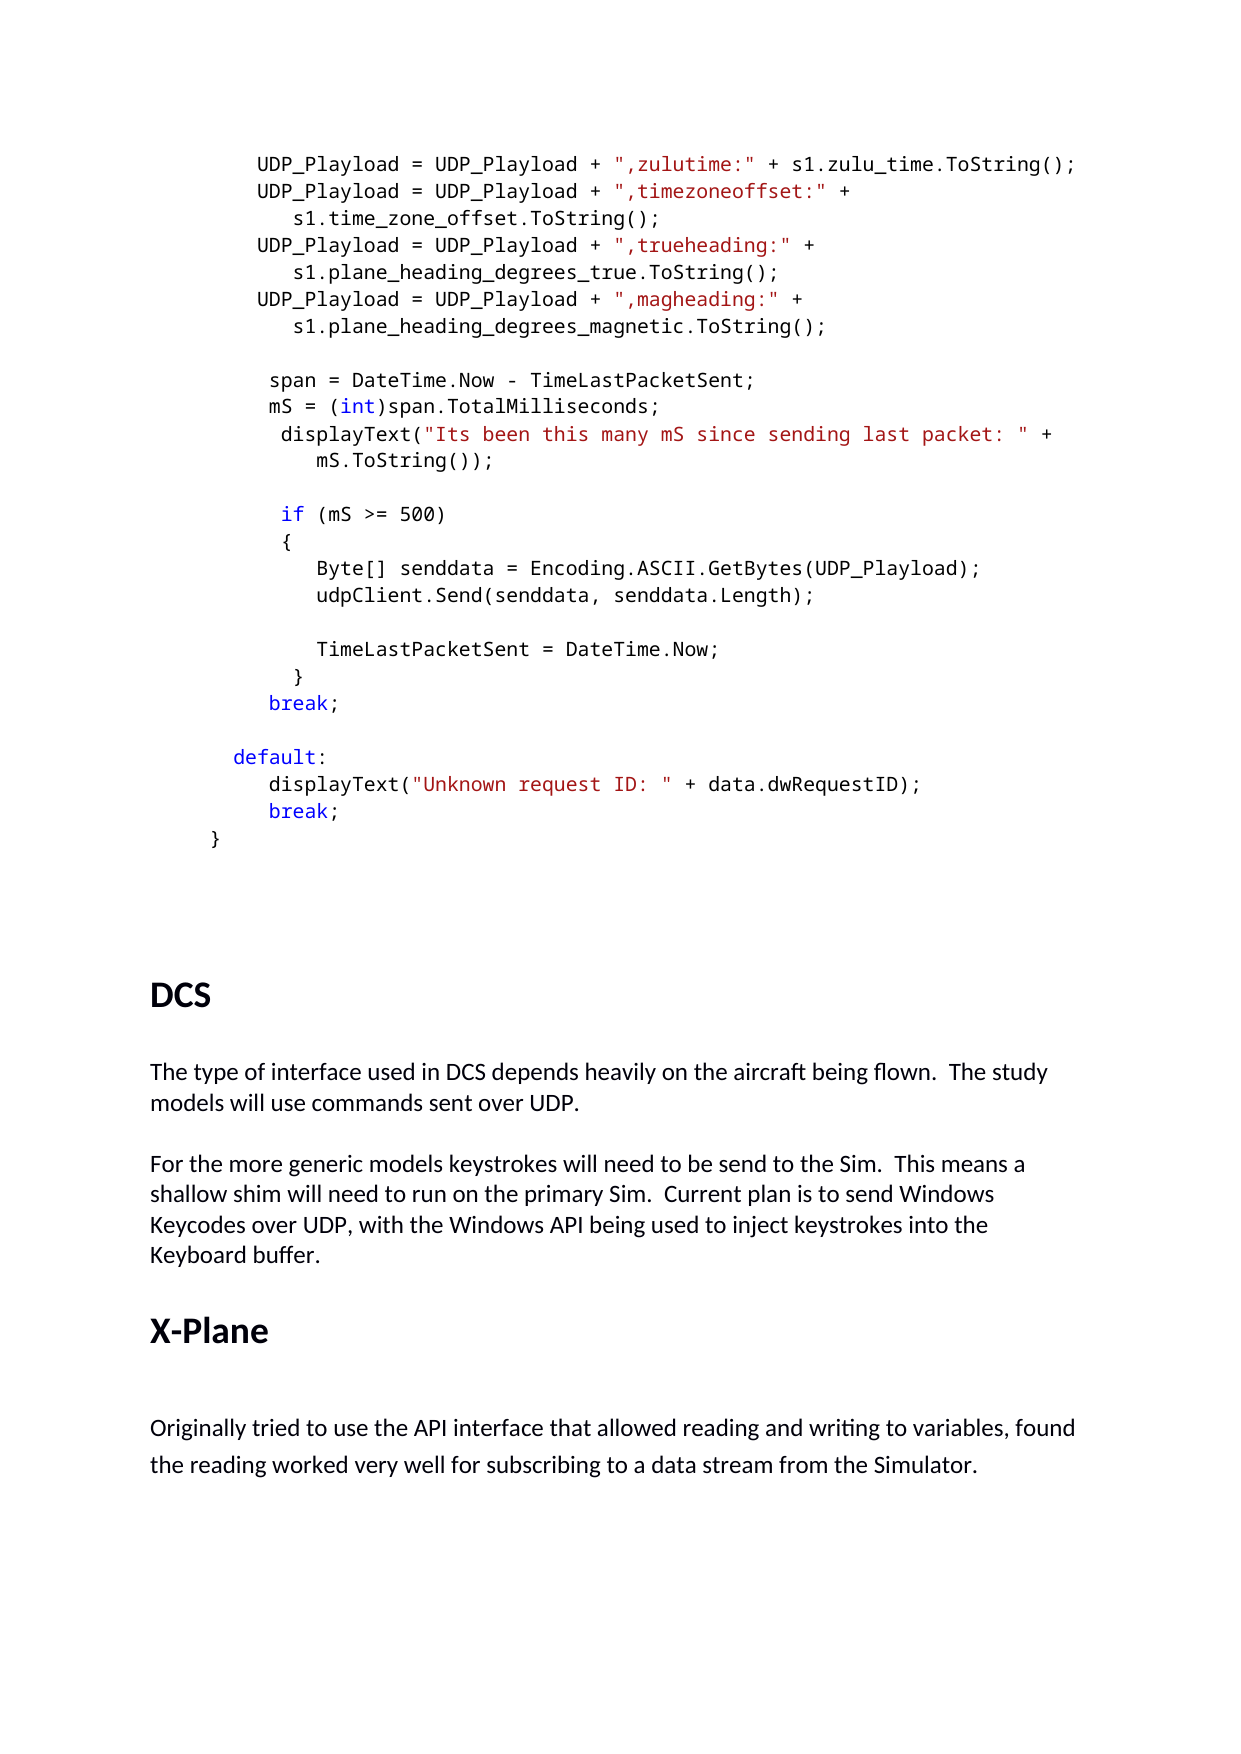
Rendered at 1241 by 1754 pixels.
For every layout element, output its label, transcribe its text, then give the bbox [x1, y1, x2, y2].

text s1.time_zone_offset.ToString(); [150, 204, 1090, 231]
text mS.ToString()); [150, 447, 1090, 474]
text UDP_Playload = UDP_Playload + ",zulutime:" + s1.zulu_time.ToString(); [150, 150, 1090, 177]
text displayText("Unknown request ID: " + data.dwRequestID); [150, 771, 1090, 797]
text displayText("Its been this many mS since sending last packet: " + [150, 420, 1090, 447]
text } [150, 824, 1090, 851]
text UDP_Playload = UDP_Playload + ",magheading:" + [150, 285, 1090, 312]
subtitle DCS [150, 971, 1090, 1017]
text Originally tried to use the API interface that allowed reading and writing to variables, found the reading worked very well for subscribing to a data stream from the Simulator. [150, 1413, 1090, 1480]
text Byte[] senddata = Encoding.ASCII.GetBytes(UDP_Playload); [150, 555, 1090, 582]
text default: [150, 743, 1090, 771]
text if (mS >= 500) [150, 501, 1090, 528]
text } [150, 663, 1090, 689]
text For the more generic models keystrokes will need to be send to the Sim. This means a shallow shim will need to run on the primary Sim. Current plan is to send Windows Keycodes over UDP, with the Windows API being used to inject keystrokes into the Keyboard buffer. [150, 1148, 1090, 1270]
text s1.plane_heading_degrees_true.ToString(); [150, 258, 1090, 285]
text { [150, 528, 1090, 555]
text UDP_Playload = UDP_Playload + ",timezoneoffset:" + [150, 177, 1090, 204]
subtitle X-Plane [150, 1307, 1090, 1353]
text The type of interface used in DCS depends heavily on the aircraft being flown. The study models will use commands sent over UDP. [150, 1056, 1090, 1117]
text break; [150, 689, 1090, 717]
text mS = (int)span.TotalMilliseconds; [150, 393, 1090, 420]
text s1.plane_heading_degrees_magnetic.ToString(); [150, 312, 1090, 339]
text udpClient.Send(senddata, senddata.Length); [150, 582, 1090, 609]
text break; [150, 797, 1090, 824]
text span = DateTime.Now - TimeLastPacketSent; [150, 366, 1090, 393]
text TimeLastPacketSent = DateTime.Now; [150, 636, 1090, 663]
text UDP_Playload = UDP_Playload + ",trueheading:" + [150, 231, 1090, 258]
